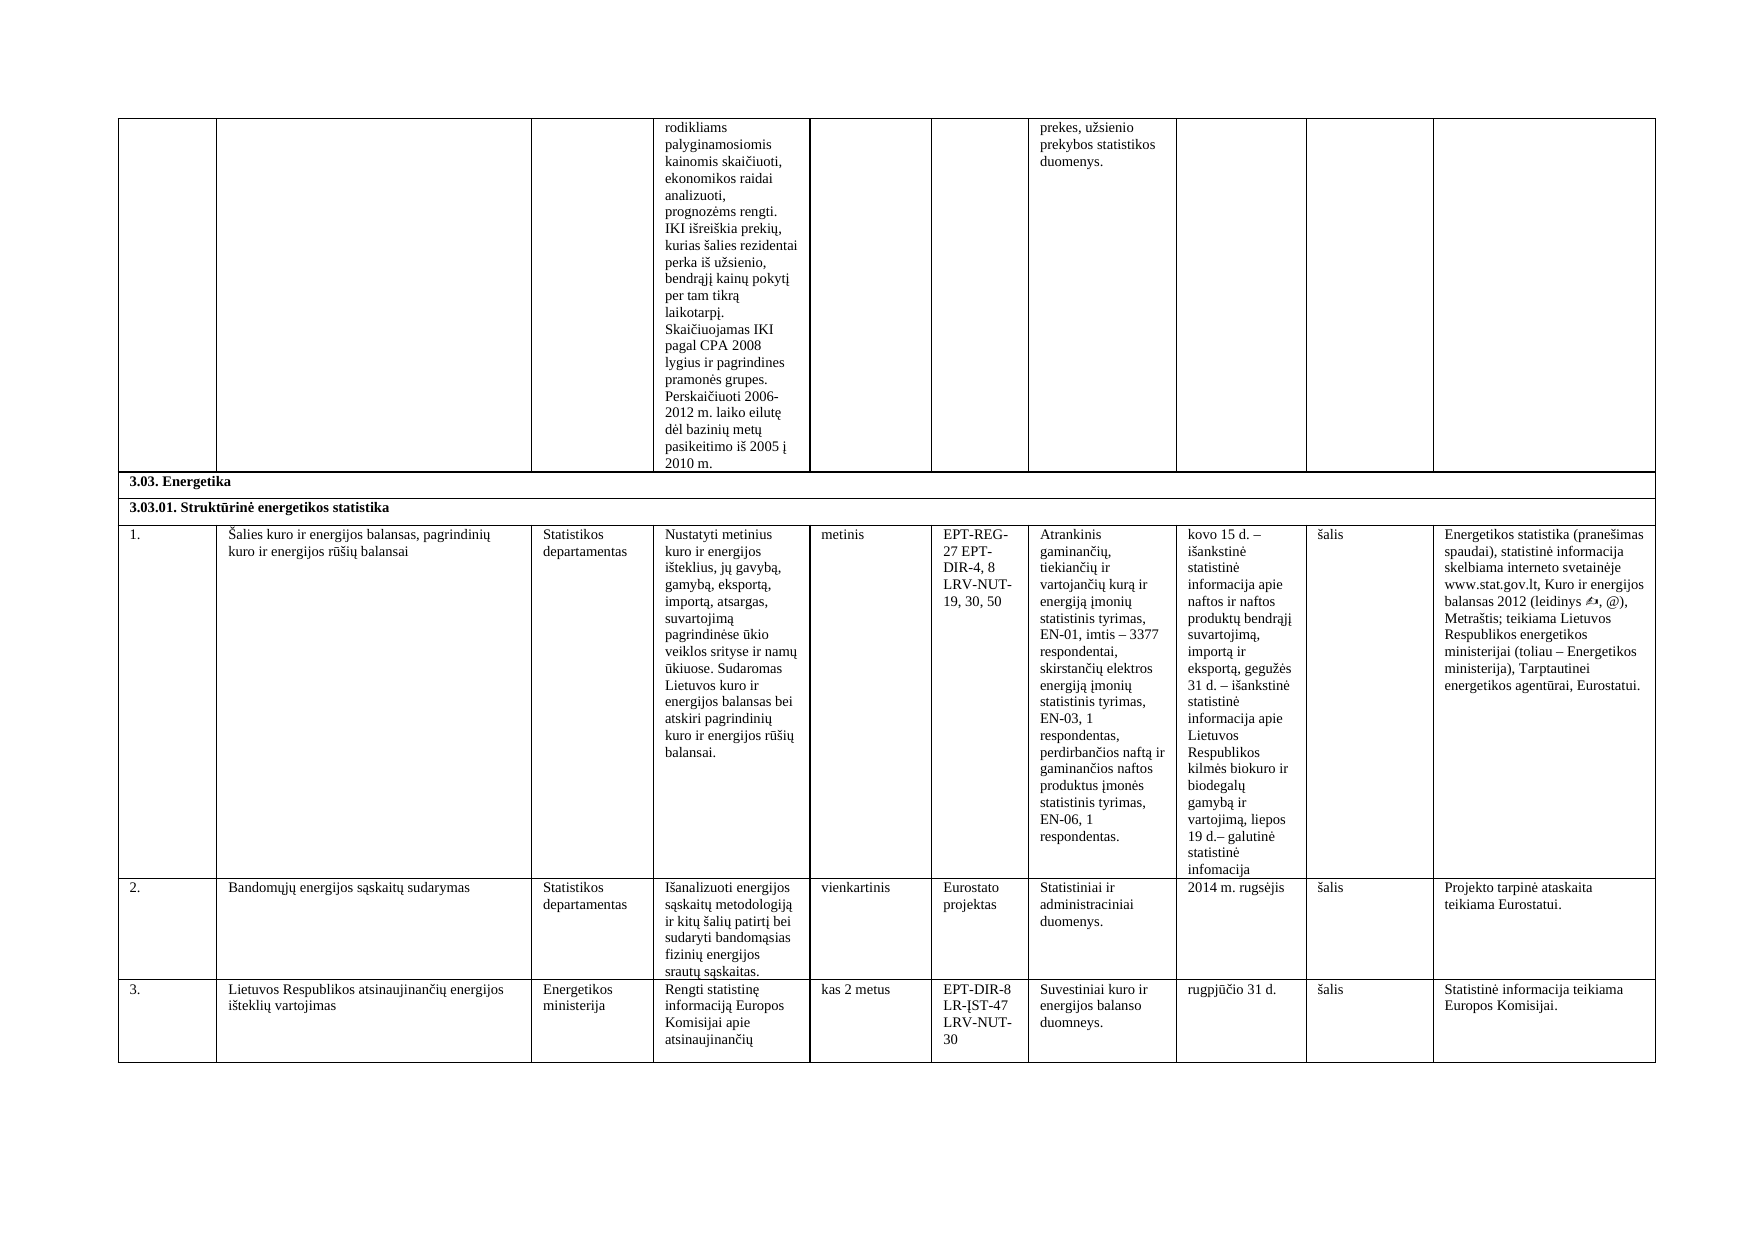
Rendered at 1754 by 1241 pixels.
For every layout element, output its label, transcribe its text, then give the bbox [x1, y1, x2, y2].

table_cell 2014 m. rugsėjis [1177, 879, 1306, 979]
table_cell šalis [1307, 526, 1433, 878]
table_cell [532, 119, 653, 471]
table_cell [654, 473, 810, 498]
table_cell šalis [1307, 879, 1433, 979]
table_cell Išanalizuoti energijos sąskaitų metodologiją ir kitų šalių patirtį bei sudaryti bandomąsias fizinių energijos srautų sąskaitas. [654, 879, 809, 979]
table_cell kas 2 metus [811, 980, 931, 1062]
table_cell 3.03. Energetika [119, 473, 592, 498]
table_cell [592, 473, 618, 498]
table_cell Energetikos statistika (pranešimas spaudai), statistinė informacija skelbiama interneto svetainėje www.stat.gov.lt, Kuro ir energijos balansas 2012 (leidinys [_|_], @), Metraštis; teikiama Lietuvos Respublikos energetikos ministerijai (toliau – Energetikos ministerija), Tarptautinei energetikos agentūrai, Eurostatui. [1434, 526, 1655, 878]
table_cell [1029, 499, 1176, 524]
table_cell rodikliams palyginamosiomis kainomis skaičiuoti, ekonomikos raidai analizuoti, prognozėms rengti. IKI išreiškia prekių, kurias šalies rezidentai perka iš užsienio, bendrąjį kainų pokytį per tam tikrą laikotarpį. Skaičiuojamas IKI pagal CPA 2008 lygius ir pagrindines pramonės grupes. Perskaičiuoti 2006-2012 m. laiko eilutę dėl bazinių metų pasikeitimo iš 2005 į 2010 m. [654, 119, 809, 471]
table_cell Statistikos departamentas [532, 526, 653, 878]
table_cell [932, 499, 1028, 524]
table_cell [618, 499, 653, 524]
table_cell Nustatyti metinius kuro ir energijos išteklius, jų gavybą, gamybą, eksportą, importą, atsargas, suvartojimą pagrindinėse ūkio veiklos srityse ir namų ūkiuose. Sudaromas Lietuvos kuro ir energijos balansas bei atskiri pagrindinių kuro ir energijos rūšių balansai. [654, 526, 809, 878]
table_cell Atrankinis gaminančių, tiekiančių ir vartojančių kurą ir energiją įmonių statistinis tyrimas, EN-01, imtis – 3377 respondentai, skirstančių elektros energiją įmonių statistinis tyrimas, EN-03, 1 respondentas, perdirbančios naftą ir gaminančios naftos produktus įmonės statistinis tyrimas, EN-06, 1 respondentas. [1029, 526, 1176, 878]
table_cell šalis [1307, 980, 1433, 1062]
table_cell [810, 473, 932, 498]
table_cell 2. [119, 879, 216, 979]
table_cell [1176, 473, 1306, 498]
table_cell vienkartinis [811, 879, 931, 979]
table_cell [217, 119, 531, 471]
table_cell [1307, 119, 1433, 471]
table_cell [1433, 499, 1655, 524]
table_cell Energetikos ministerija [532, 980, 653, 1062]
table_cell EPT-REG-27 EPT-DIR-4, 8 LRV-NUT-19, 30, 50 [932, 526, 1028, 878]
table_cell 3. [119, 980, 216, 1062]
table_cell [1176, 499, 1306, 524]
table_cell 3.03.01. Struktūrinė energetikos statistika [119, 499, 592, 524]
table_cell rugpjūčio 31 d. [1177, 980, 1306, 1062]
table_cell [654, 499, 810, 524]
table_cell [119, 119, 216, 471]
table_cell [1306, 499, 1433, 524]
table_cell Suvestiniai kuro ir energijos balanso duomneys. [1029, 980, 1176, 1062]
table_cell [1177, 119, 1306, 471]
table_cell Šalies kuro ir energijos balansas, pagrindinių kuro ir energijos rūšių balansai [217, 526, 531, 878]
table_cell Eurostato projektas [932, 879, 1028, 979]
table_cell Statistiniai ir administraciniai duomenys. [1029, 879, 1176, 979]
table_cell Projekto tarpinė ataskaita teikiama Eurostatui. [1434, 879, 1655, 979]
table_cell EPT-DIR-8 LR-ĮST-47 LRV-NUT-30 [932, 980, 1028, 1062]
table_cell [618, 473, 653, 498]
table_cell [810, 499, 932, 524]
table_cell Lietuvos Respublikos atsinaujinančių energijos išteklių vartojimas [217, 980, 531, 1062]
table_cell [1306, 473, 1433, 498]
table_cell [1433, 473, 1655, 498]
table_cell [932, 119, 1028, 471]
table_cell Statistinė informacija teikiama Europos Komisijai. [1434, 980, 1655, 1062]
table_cell [592, 499, 618, 524]
table_cell [1029, 473, 1176, 498]
table_cell 1. [119, 526, 216, 878]
table_cell kovo 15 d. – išankstinė statistinė informacija apie naftos ir naftos produktų bendrąjį suvartojimą, importą ir eksportą, gegužės 31 d. – išankstinė statistinė informacija apie Lietuvos Respublikos kilmės biokuro ir biodegalų gamybą ir vartojimą, liepos 19 d.– galutinė statistinė infomacija [1177, 526, 1306, 878]
table_cell prekes, užsienio prekybos statistikos duomenys. [1029, 119, 1176, 471]
table_cell Bandomųjų energijos sąskaitų sudarymas [217, 879, 531, 979]
table_cell Rengti statistinę informaciją Europos Komisijai apie atsinaujinančių [654, 980, 809, 1062]
table_cell Statistikos departamentas [532, 879, 653, 979]
table_cell [932, 473, 1028, 498]
table_cell [811, 119, 931, 471]
table_cell [1434, 119, 1655, 471]
table_cell metinis [811, 526, 931, 878]
